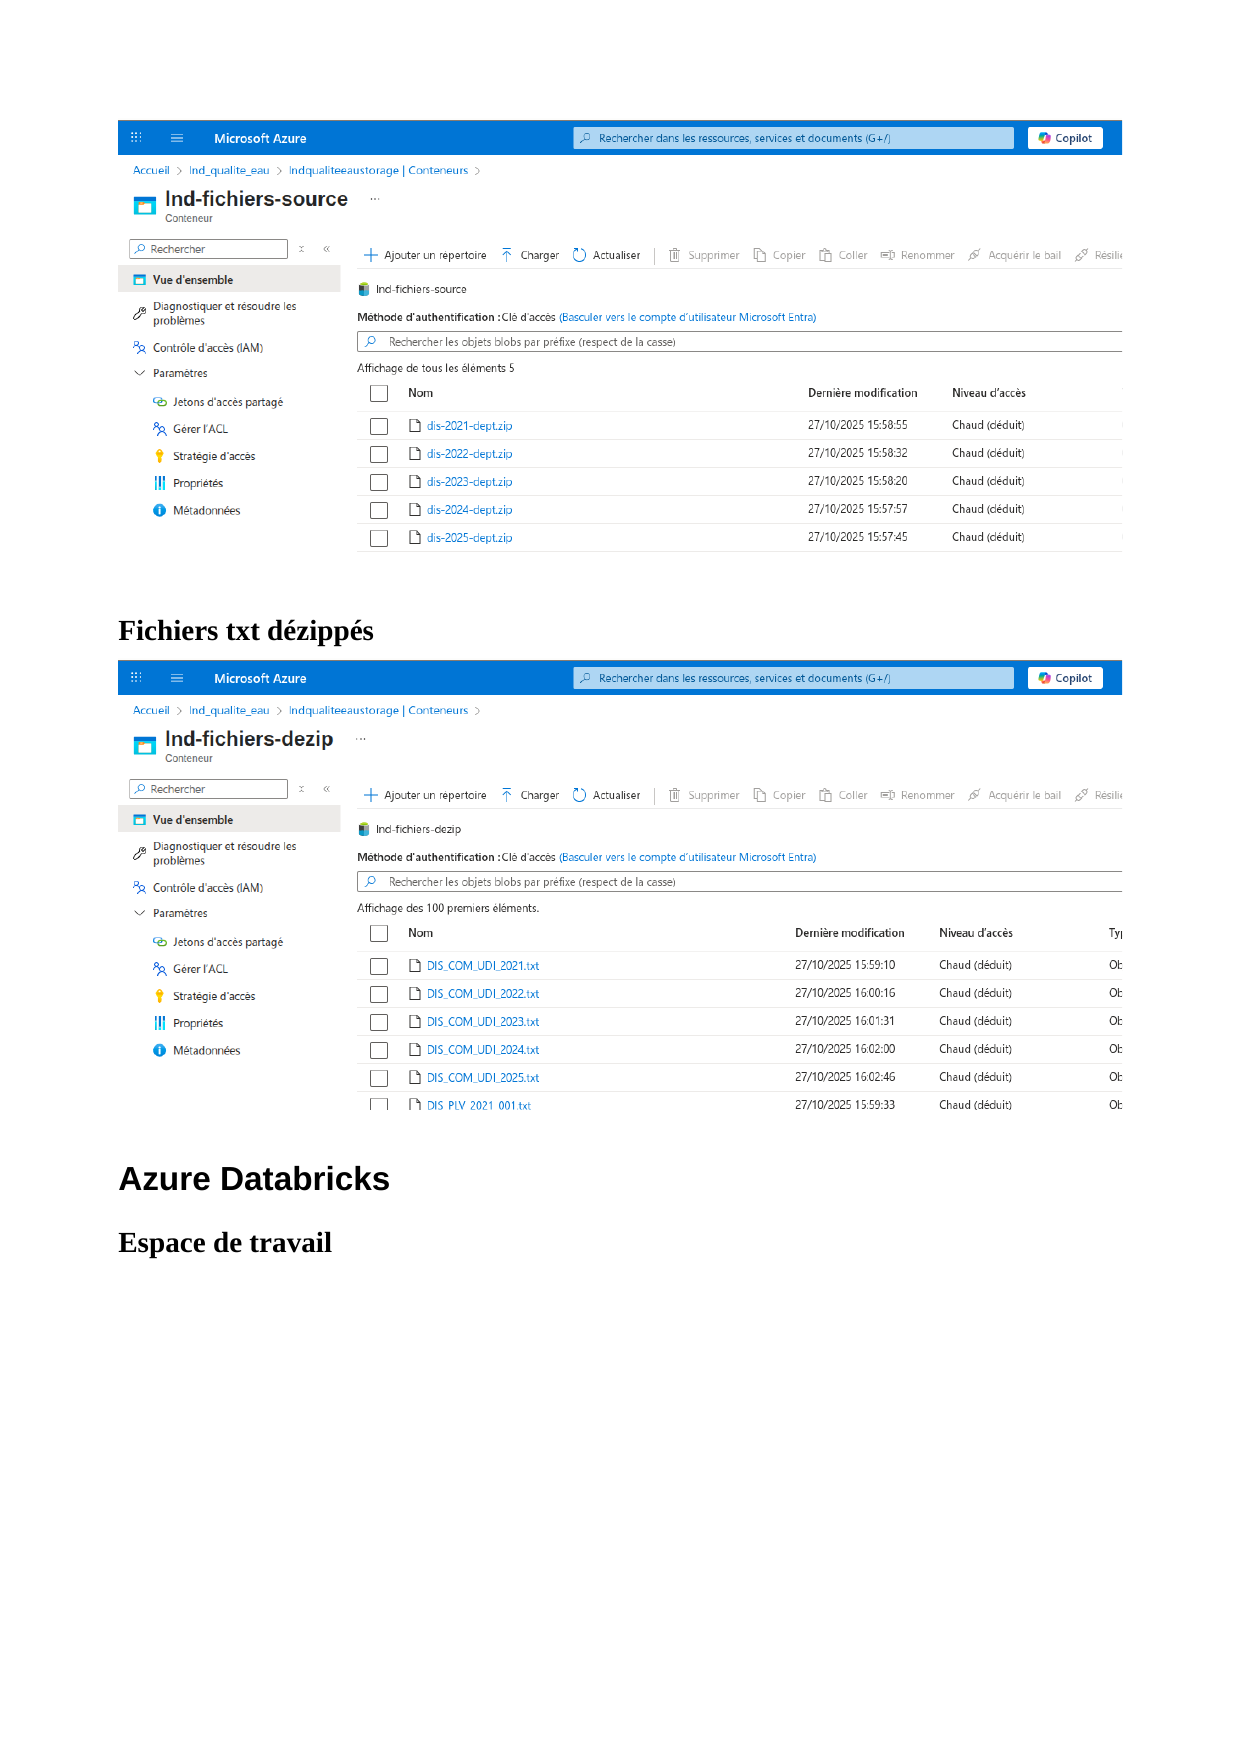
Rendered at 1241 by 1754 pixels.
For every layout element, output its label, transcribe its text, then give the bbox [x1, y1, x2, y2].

picture [118, 118, 1123, 570]
subtitle Azure Databricks [118, 1159, 1122, 1198]
subtitle Fichiers txt dézippés [118, 613, 1122, 646]
picture [118, 658, 1123, 1110]
subtitle Espace de travail [118, 1225, 1122, 1258]
